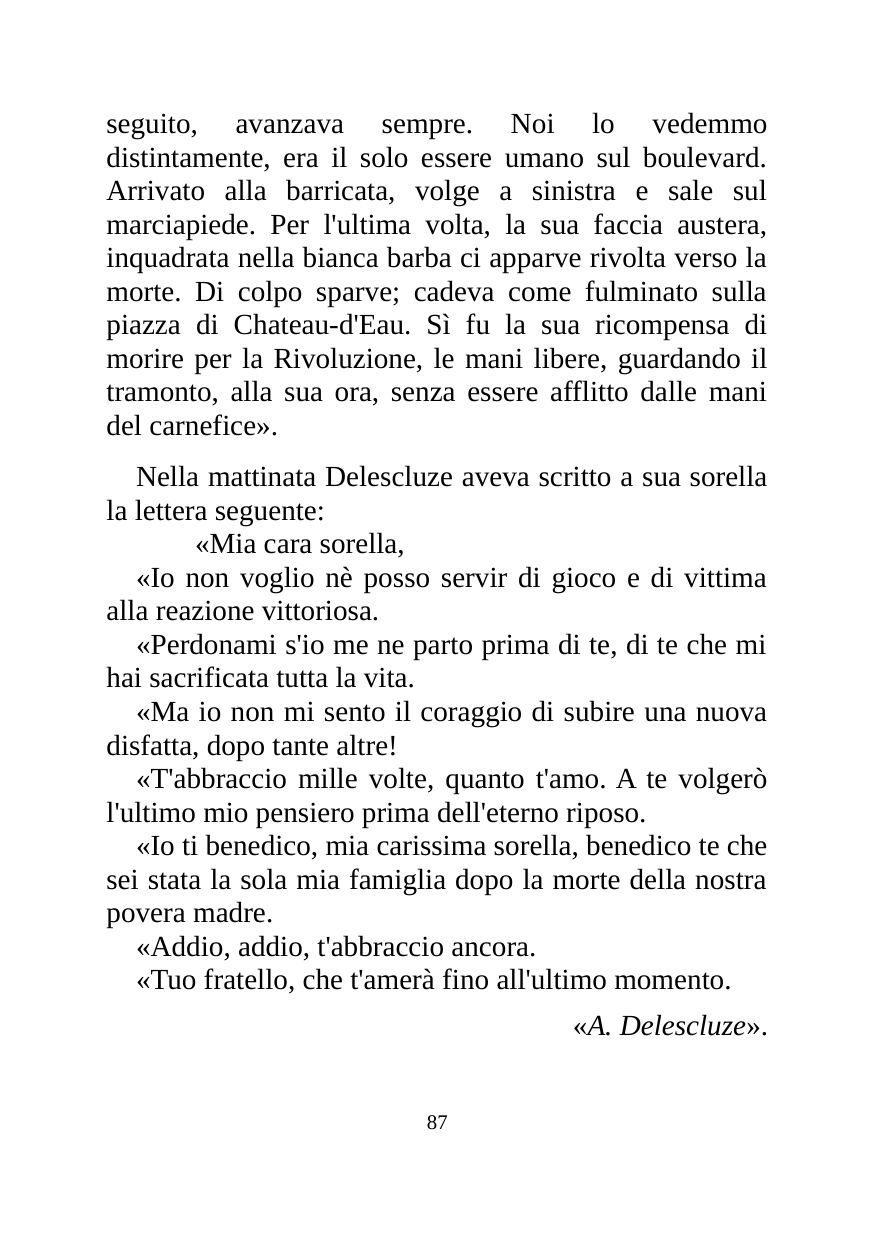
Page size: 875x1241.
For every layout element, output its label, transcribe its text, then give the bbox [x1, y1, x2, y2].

text «Addio, addio, t'abbraccio ancora. [106, 929, 768, 962]
text «A. Delescluze». [106, 1008, 768, 1041]
text «T'abbraccio mille volte, quanto t'amo. A te volgerò l'ultimo mio pensiero prima dell'eterno riposo. [106, 761, 768, 828]
text Nella mattinata Delescluze aveva scritto a sua sorella la lettera seguente: [106, 459, 768, 526]
text «Mia cara sorella, [165, 526, 768, 560]
text «Ma io non mi sento il coraggio di subire una nuova disfatta, dopo tante altre! [106, 694, 768, 761]
text «Tuo fratello, che t'amerà fino all'ultimo momento. [106, 962, 768, 996]
text «Io non voglio nè posso servir di gioco e di vittima alla reazione vittoriosa. [106, 560, 768, 627]
text «Io ti benedico, mia carissima sorella, benedico te che sei stata la sola mia famiglia dopo la morte della nostra povera madre. [106, 828, 768, 929]
text seguito, avanzava sempre. Noi lo vedemmo distintamente, era il solo essere umano sul boulevard. Arrivato alla barricata, volge a sinistra e sale sul marciapiede. Per l'ultima volta, la sua faccia austera, inquadrata nella bianca barba ci apparve rivolta verso la morte. Di colpo sparve; cadeva come fulminato sulla piazza di Chateau-d'Eau. Sì fu la sua ricompensa di morire per la Rivoluzione, le mani libere, guardando il tramonto, alla sua ora, senza essere afflitto dalle mani del carnefice». [106, 106, 768, 442]
text «Perdonami s'io me ne parto prima di te, di te che mi hai sacrificata tutta la vita. [106, 627, 768, 694]
